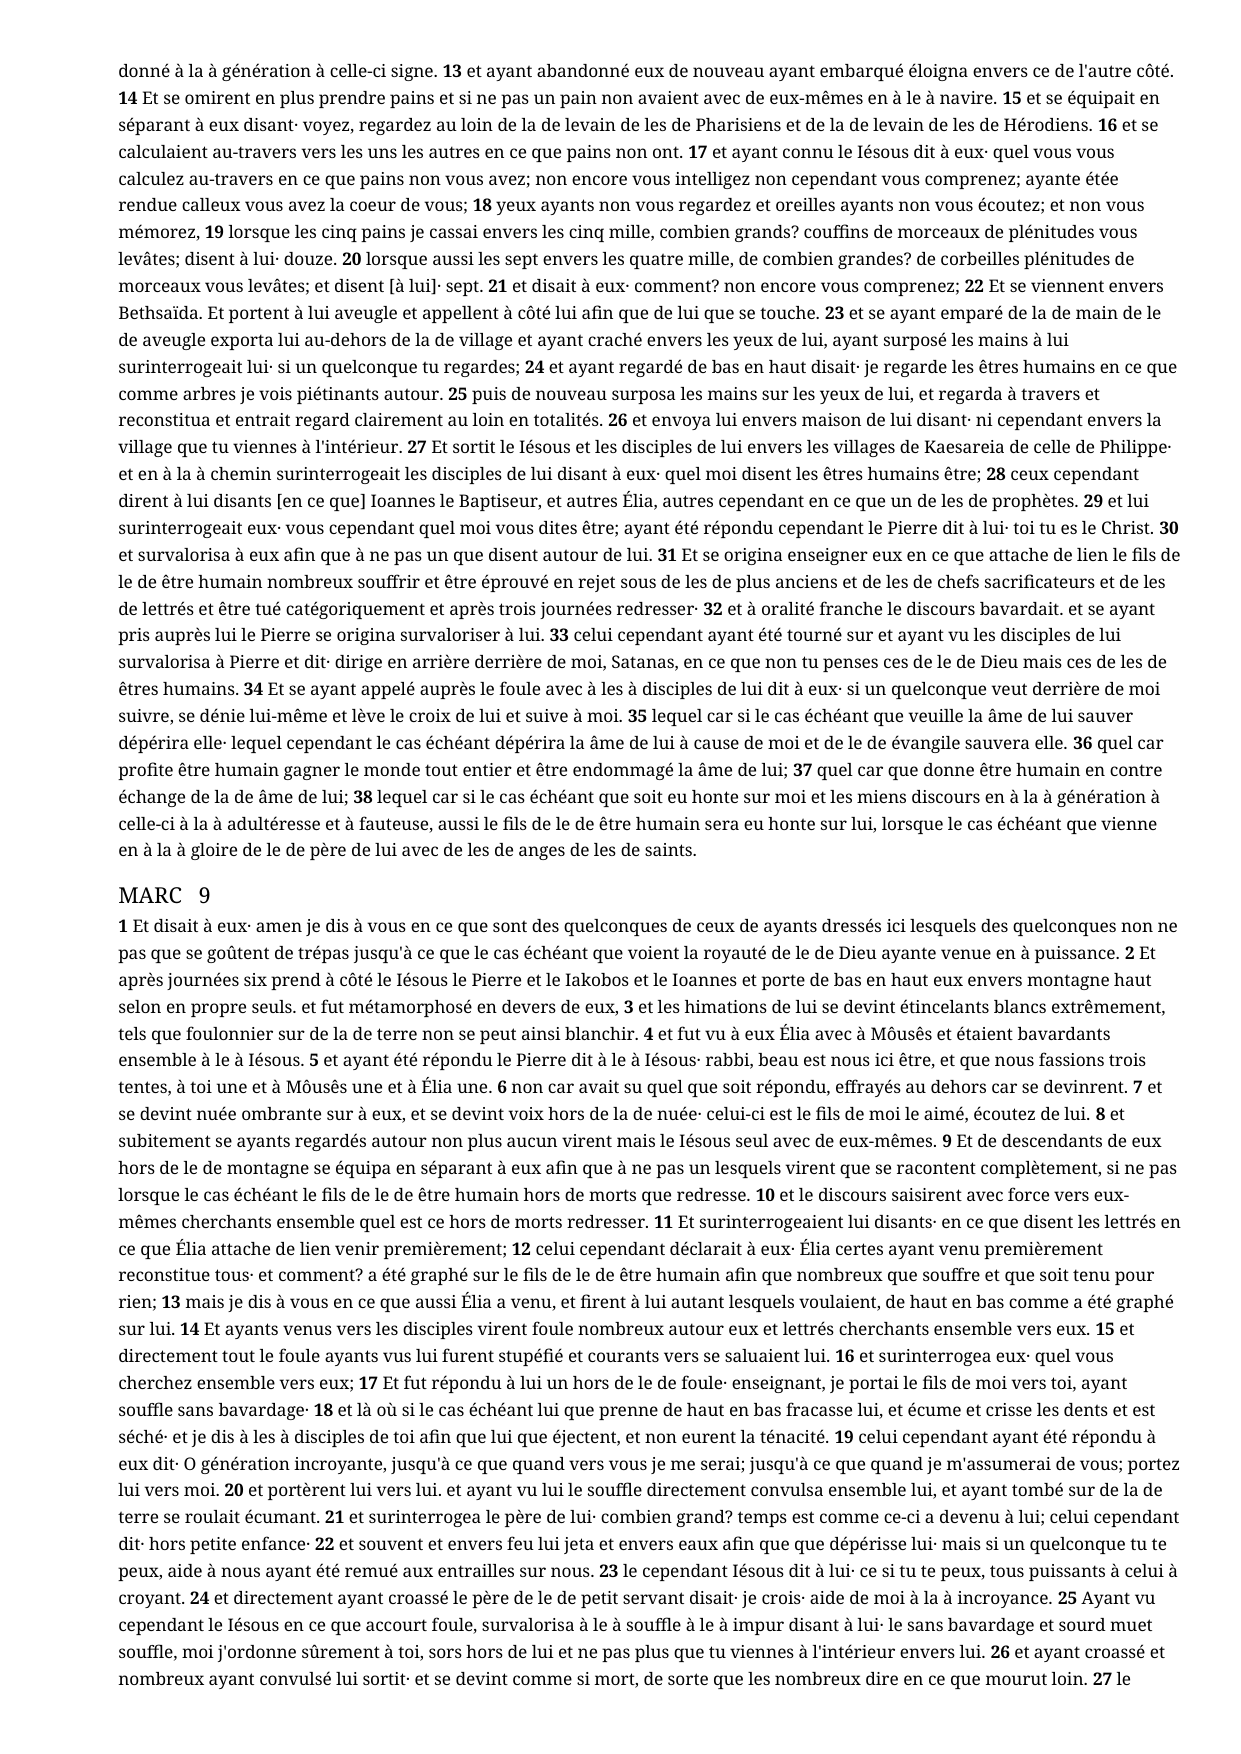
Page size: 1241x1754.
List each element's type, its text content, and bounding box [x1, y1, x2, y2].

text donné à la à génération à celle-ci signe. 13 et ayant abandonné eux de nouveau ayant embarqué éloigna envers ce de l'autre côté. 14 Et se omirent en plus prendre pains et si ne pas un pain non avaient avec de eux-mêmes en à le à navire. 15 et se équipait en séparant à eux disant· voyez, regardez au loin de la de levain de les de Pharisiens et de la de levain de les de Hérodiens. 16 et se calculaient au-travers vers les uns les autres en ce que pains non ont. 17 et ayant connu le Iésous dit à eux· quel vous vous calculez au-travers en ce que pains non vous avez; non encore vous intelligez non cependant vous comprenez; ayante étée rendue calleux vous avez la coeur de vous; 18 yeux ayants non vous regardez et oreilles ayants non vous écoutez; et non vous mémorez, 19 lorsque les cinq pains je cassai envers les cinq mille, combien grands? couffins de morceaux de plénitudes vous levâtes; disent à lui· douze. 20 lorsque aussi les sept envers les quatre mille, de combien grandes? de corbeilles plénitudes de morceaux vous levâtes; et disent [à lui]· sept. 21 et disait à eux· comment? non encore vous comprenez; 22 Et se viennent envers Bethsaïda. Et portent à lui aveugle et appellent à côté lui afin que de lui que se touche. 23 et se ayant emparé de la de main de le de aveugle exporta lui au-dehors de la de village et ayant craché envers les yeux de lui, ayant surposé les mains à lui surinterrogeait lui· si un quelconque tu regardes; 24 et ayant regardé de bas en haut disait· je regarde les êtres humains en ce que comme arbres je vois piétinants autour. 25 puis de nouveau surposa les mains sur les yeux de lui, et regarda à travers et reconstitua et entrait regard clairement au loin en totalités. 26 et envoya lui envers maison de lui disant· ni cependant envers la village que tu viennes à l'intérieur. 27 Et sortit le Iésous et les disciples de lui envers les villages de Kaesareia de celle de Philippe· et en à la à chemin surinterrogeait les disciples de lui disant à eux· quel moi disent les êtres humains être; 28 ceux cependant dirent à lui disants [en ce que] Ioannes le Baptiseur, et autres Élia, autres cependant en ce que un de les de prophètes. 29 et lui surinterrogeait eux· vous cependant quel moi vous dites être; ayant été répondu cependant le Pierre dit à lui· toi tu es le Christ. 30 et survalorisa à eux afin que à ne pas un que disent autour de lui. 31 Et se origina enseigner eux en ce que attache de lien le fils de le de être humain nombreux souffrir et être éprouvé en rejet sous de les de plus anciens et de les de chefs sacrificateurs et de les de lettrés et être tué catégoriquement et après trois journées redresser· 32 et à oralité franche le discours bavardait. et se ayant pris auprès lui le Pierre se origina survaloriser à lui. 33 celui cependant ayant été tourné sur et ayant vu les disciples de lui survalorisa à Pierre et dit· dirige en arrière derrière de moi, Satanas, en ce que non tu penses ces de le de Dieu mais ces de les de êtres humains. 34 Et se ayant appelé auprès le foule avec à les à disciples de lui dit à eux· si un quelconque veut derrière de moi suivre, se dénie lui-même et lève le croix de lui et suive à moi. 35 lequel car si le cas échéant que veuille la âme de lui sauver dépérira elle· lequel cependant le cas échéant dépérira la âme de lui à cause de moi et de le de évangile sauvera elle. 36 quel car profite être humain gagner le monde tout entier et être endommagé la âme de lui; 37 quel car que donne être humain en contre échange de la de âme de lui; 38 lequel car si le cas échéant que soit eu honte sur moi et les miens discours en à la à génération à celle-ci à la à adultéresse et à fauteuse, aussi le fils de le de être humain sera eu honte sur lui, lorsque le cas échéant que vienne en à la à gloire de le de père de lui avec de les de anges de les de saints. [118, 59, 1181, 862]
text MARC 9 [118, 880, 1181, 910]
text 1 Et disait à eux· amen je dis à vous en ce que sont des quelconques de ceux de ayants dressés ici lesquels des quelconques non ne pas que se goûtent de trépas jusqu'à ce que le cas échéant que voient la royauté de le de Dieu ayante venue en à puissance. 2 Et après journées six prend à côté le Iésous le Pierre et le Iakobos et le Ioannes et porte de bas en haut eux envers montagne haut selon en propre seuls. et fut métamorphosé en devers de eux, 3 et les himations de lui se devint étincelants blancs extrêmement, tels que foulonnier sur de la de terre non se peut ainsi blanchir. 4 et fut vu à eux Élia avec à Môusês et étaient bavardants ensemble à le à Iésous. 5 et ayant été répondu le Pierre dit à le à Iésous· rabbi, beau est nous ici être, et que nous fassions trois tentes, à toi une et à Môusês une et à Élia une. 6 non car avait su quel que soit répondu, effrayés au dehors car se devinrent. 7 et se devint nuée ombrante sur à eux, et se devint voix hors de la de nuée· celui-ci est le fils de moi le aimé, écoutez de lui. 8 et subitement se ayants regardés autour non plus aucun virent mais le Iésous seul avec de eux-mêmes. 9 Et de descendants de eux hors de le de montagne se équipa en séparant à eux afin que à ne pas un lesquels virent que se racontent complètement, si ne pas lorsque le cas échéant le fils de le de être humain hors de morts que redresse. 10 et le discours saisirent avec force vers eux-mêmes cherchants ensemble quel est ce hors de morts redresser. 11 Et surinterrogeaient lui disants· en ce que disent les lettrés en ce que Élia attache de lien venir premièrement; 12 celui cependant déclarait à eux· Élia certes ayant venu premièrement reconstitue tous· et comment? a été graphé sur le fils de le de être humain afin que nombreux que souffre et que soit tenu pour rien; 13 mais je dis à vous en ce que aussi Élia a venu, et firent à lui autant lesquels voulaient, de haut en bas comme a été graphé sur lui. 14 Et ayants venus vers les disciples virent foule nombreux autour eux et lettrés cherchants ensemble vers eux. 15 et directement tout le foule ayants vus lui furent stupéfié et courants vers se saluaient lui. 16 et surinterrogea eux· quel vous cherchez ensemble vers eux; 17 Et fut répondu à lui un hors de le de foule· enseignant, je portai le fils de moi vers toi, ayant souffle sans bavardage· 18 et là où si le cas échéant lui que prenne de haut en bas fracasse lui, et écume et crisse les dents et est séché· et je dis à les à disciples de toi afin que lui que éjectent, et non eurent la ténacité. 19 celui cependant ayant été répondu à eux dit· O génération incroyante, jusqu'à ce que quand vers vous je me serai; jusqu'à ce que quand je m'assumerai de vous; portez lui vers moi. 20 et portèrent lui vers lui. et ayant vu lui le souffle directement convulsa ensemble lui, et ayant tombé sur de la de terre se roulait écumant. 21 et surinterrogea le père de lui· combien grand? temps est comme ce-ci a devenu à lui; celui cependant dit· hors petite enfance· 22 et souvent et envers feu lui jeta et envers eaux afin que que dépérisse lui· mais si un quelconque tu te peux, aide à nous ayant été remué aux entrailles sur nous. 23 le cependant Iésous dit à lui· ce si tu te peux, tous puissants à celui à croyant. 24 et directement ayant croassé le père de le de petit servant disait· je crois· aide de moi à la à incroyance. 25 Ayant vu cependant le Iésous en ce que accourt foule, survalorisa à le à souffle à le à impur disant à lui· le sans bavardage et sourd muet souffle, moi j'ordonne sûrement à toi, sors hors de lui et ne pas plus que tu viennes à l'intérieur envers lui. 26 et ayant croassé et nombreux ayant convulsé lui sortit· et se devint comme si mort, de sorte que les nombreux dire en ce que mourut loin. 27 le [118, 914, 1181, 1690]
